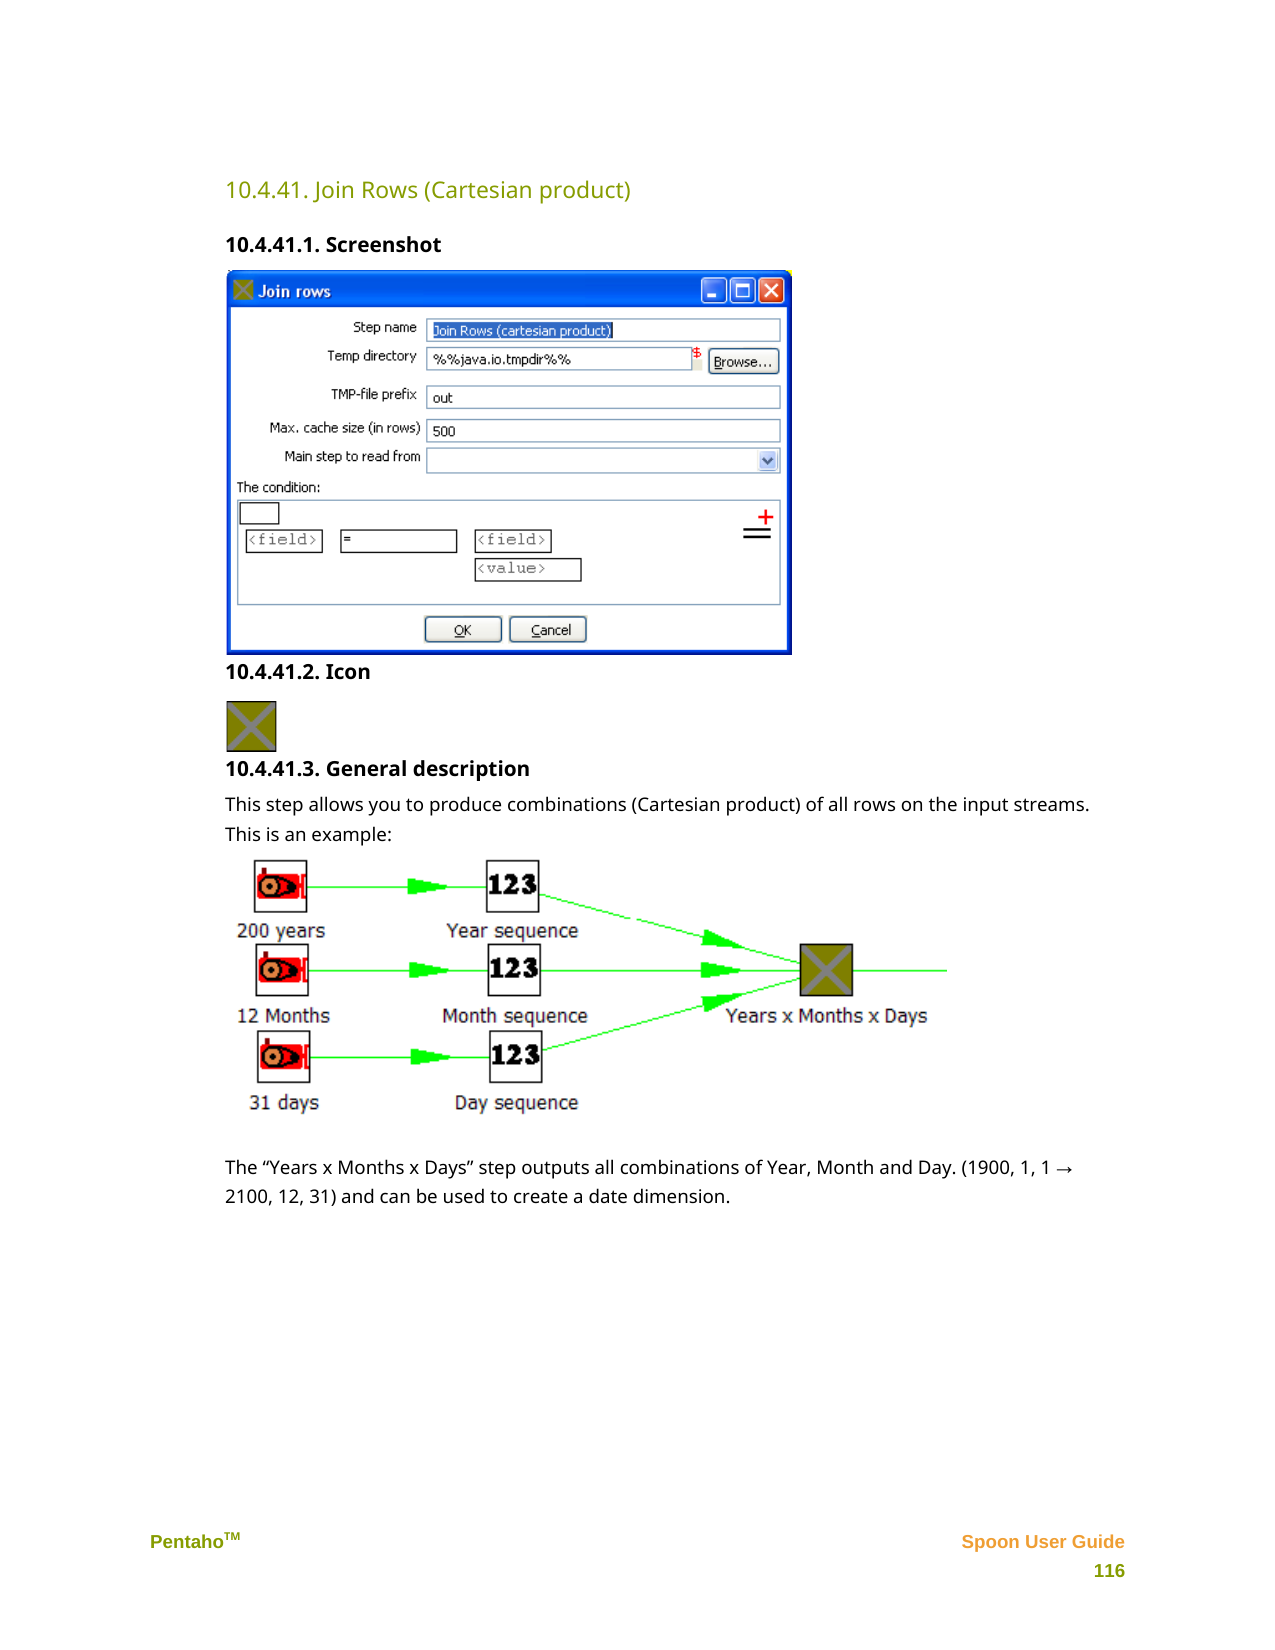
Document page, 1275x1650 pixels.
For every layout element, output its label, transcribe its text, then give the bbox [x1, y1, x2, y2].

subtitle 10.4.41.1. Screenshot [225, 229, 1125, 258]
picture [226, 270, 792, 655]
text This step allows you to produce combinations (Cartesian product) of all rows on the input streams. [225, 788, 1125, 818]
text This is an example: [225, 818, 1125, 847]
subtitle 10.4.41.2. Icon [225, 655, 1125, 685]
subtitle 10.4.41.3. General description [225, 700, 1125, 782]
text The “Years x Months x Days” step outputs all combinations of Year, Month and Day. (1900, 1, 1 → [225, 1151, 1125, 1180]
subtitle 10.4.41. Join Rows (Cartesian product) [225, 175, 1125, 204]
picture [226, 701, 277, 752]
text 2100, 12, 31) and can be used to create a date dimension. [225, 1180, 1125, 1209]
